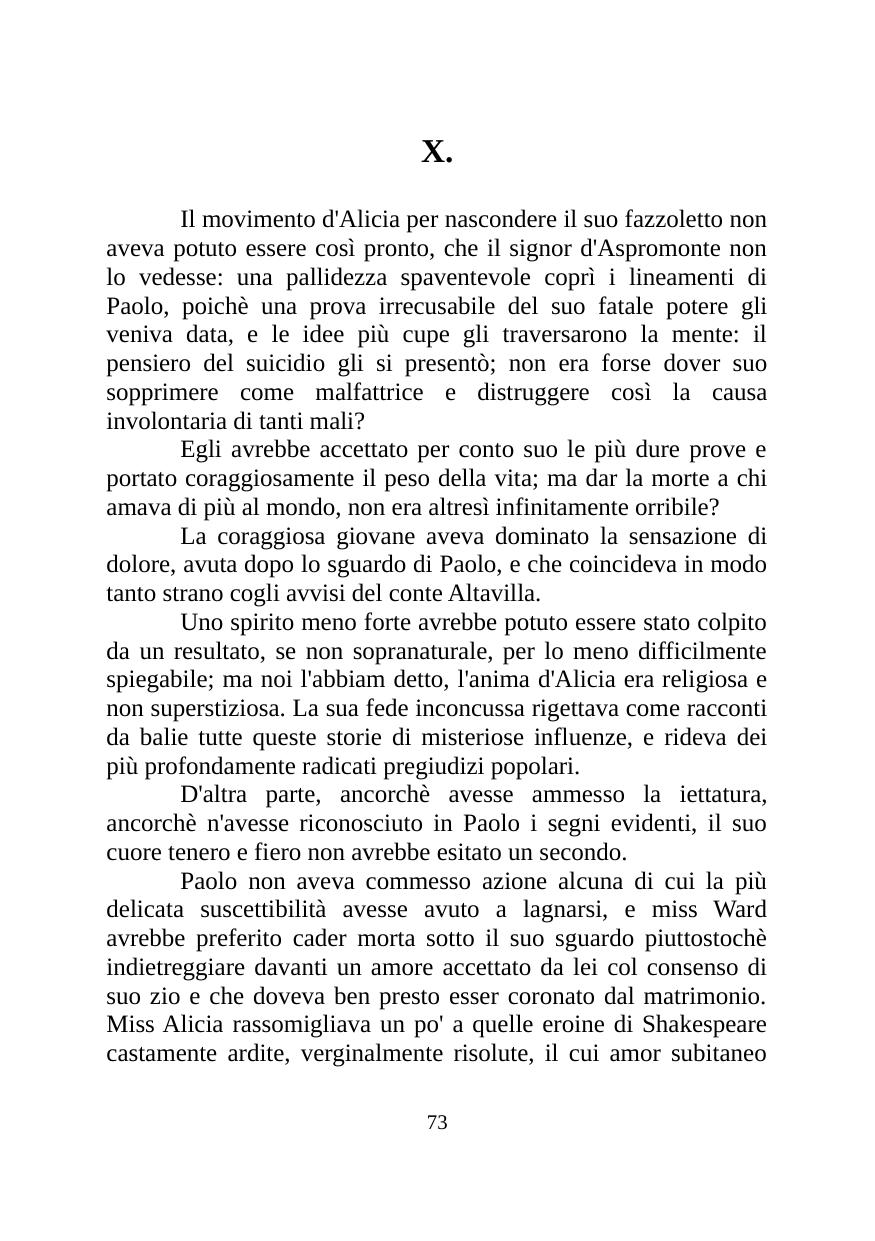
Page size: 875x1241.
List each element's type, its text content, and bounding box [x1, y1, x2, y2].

text La coraggiosa giovane aveva dominato la sensazione di dolore, avuta dopo lo sguardo di Paolo, e che coincideva in modo tanto strano cogli avvisi del conte Altavilla. [106, 521, 768, 607]
text Paolo non aveva commesso azione alcuna di cui la più delicata suscettibilità avesse avuto a lagnarsi, e miss Ward avrebbe preferito cader morta sotto il suo sguardo piuttostochè indietreggiare davanti un amore accettato da lei col consenso di suo zio e che doveva ben presto esser coronato dal matrimonio. Miss Alicia rassomigliava un po' a quelle eroine di Shakespeare castamente ardite, verginalmente risolute, il cui amor subitaneo [106, 866, 768, 1067]
subtitle X. [106, 131, 768, 169]
text Il movimento d'Alicia per nascondere il suo fazzoletto non aveva potuto essere così pronto, che il signor d'Aspromonte non lo vedesse: una pallidezza spaventevole coprì i lineamenti di Paolo, poichè una prova irrecusabile del suo fatale potere gli veniva data, e le idee più cupe gli traversarono la mente: il pensiero del suicidio gli si presentò; non era forse dover suo sopprimere come malfattrice e distruggere così la causa involontaria di tanti mali? [106, 204, 768, 434]
text Uno spirito meno forte avrebbe potuto essere stato colpito da un resultato, se non sopranaturale, per lo meno difficilmente spiegabile; ma noi l'abbiam detto, l'anima d'Alicia era religiosa e non superstiziosa. La sua fede inconcussa rigettava come racconti da balie tutte queste storie di misteriose influenze, e rideva dei più profondamente radicati pregiudizi popolari. [106, 607, 768, 779]
text Egli avrebbe accettato per conto suo le più dure prove e portato coraggiosamente il peso della vita; ma dar la morte a chi amava di più al mondo, non era altresì infinitamente orribile? [106, 434, 768, 521]
text D'altra parte, ancorchè avesse ammesso la iettatura, ancorchè n'avesse riconosciuto in Paolo i segni evidenti, il suo cuore tenero e fiero non avrebbe esitato un secondo. [106, 779, 768, 866]
